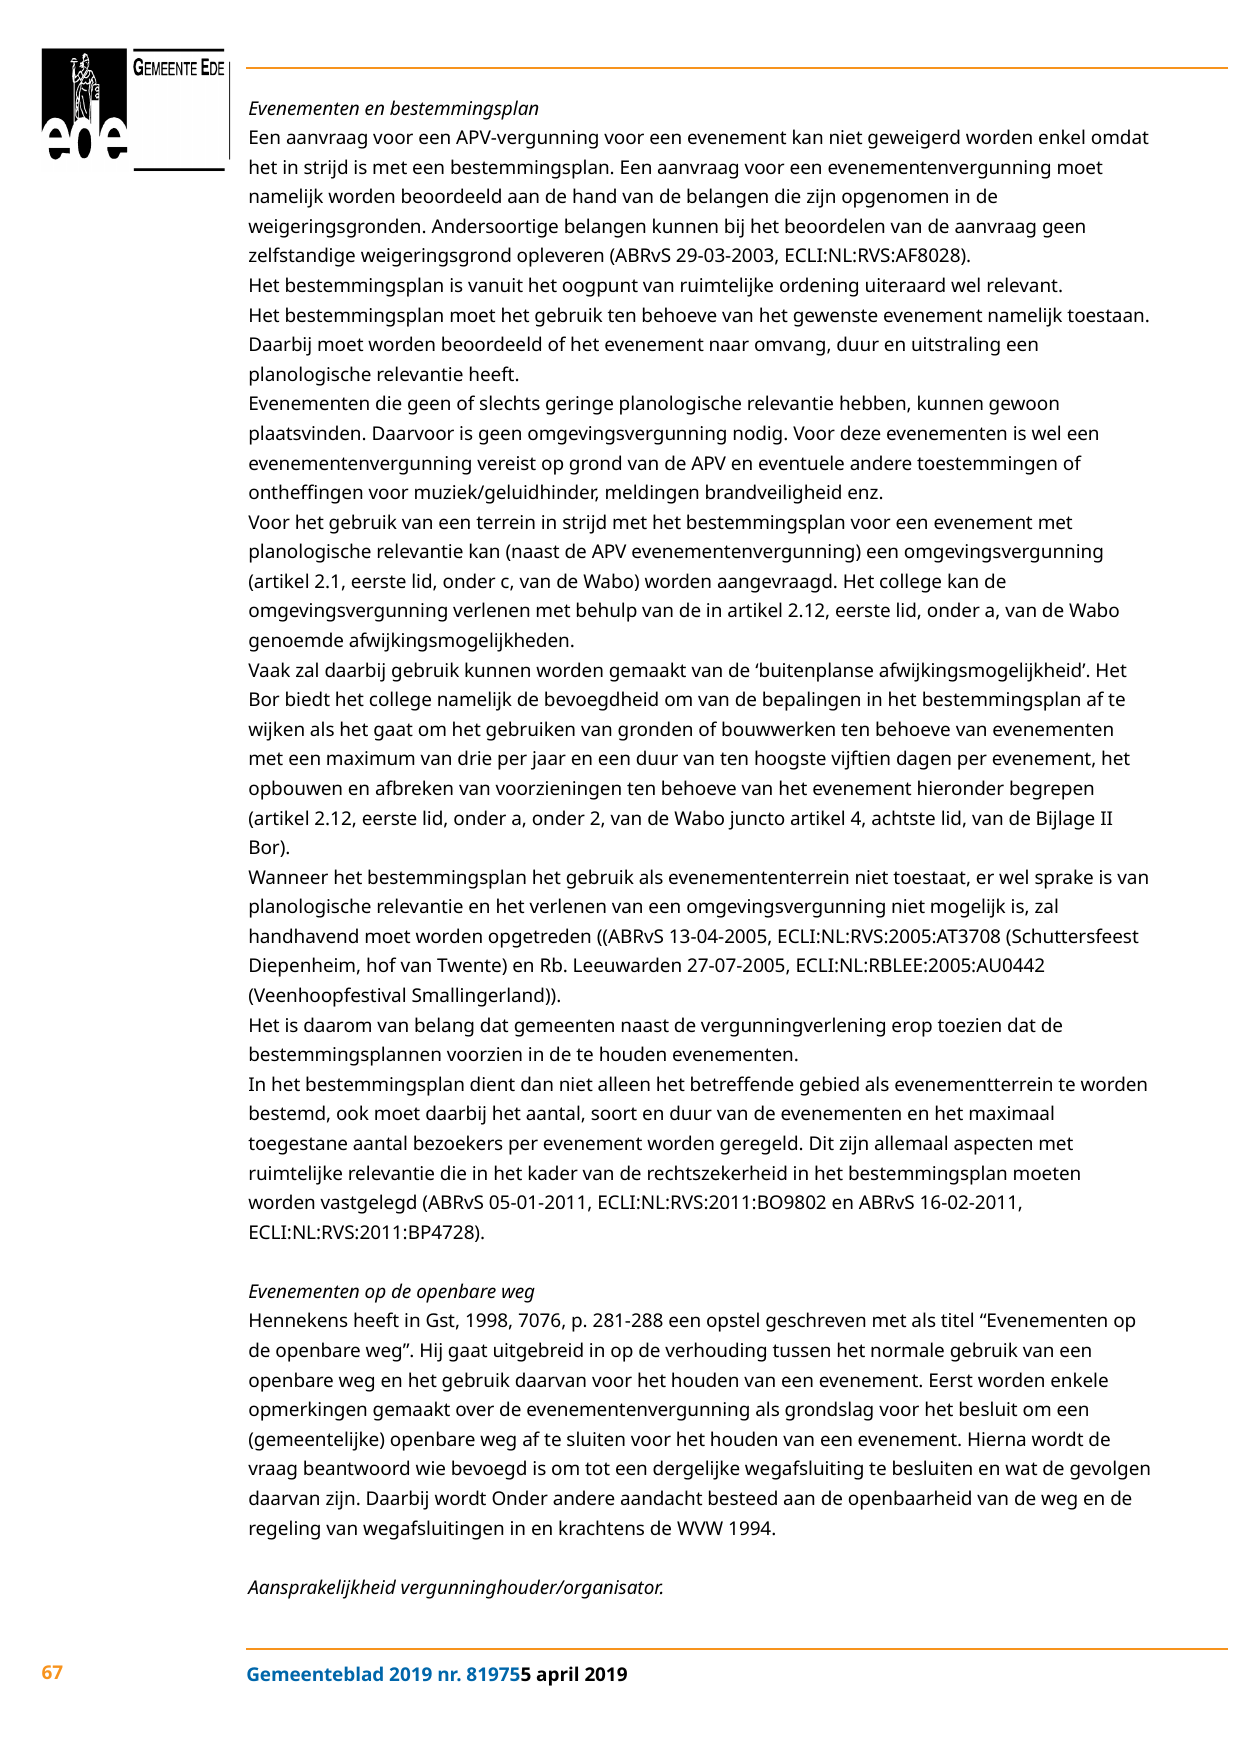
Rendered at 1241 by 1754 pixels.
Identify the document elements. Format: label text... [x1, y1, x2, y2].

text Het bestemmingsplan moet het gebruik ten behoeve van het gewenste evenement namelijk toestaan. Daarbij moet worden beoordeeld of het evenement naar omvang, duur en uitstraling een planologische relevantie heeft. [248, 302, 1152, 387]
text Evenementen die geen of slechts geringe planologische relevantie hebben, kunnen gewoon plaatsvinden. Daarvoor is geen omgevingsvergunning nodig. Voor deze evenementen is wel een evenementenvergunning vereist op grond van de APV en eventuele andere toestemmingen of ontheffingen voor muziek/geluidhinder, meldingen brandveiligheid enz. [248, 391, 1152, 505]
text Vaak zal daarbij gebruik kunnen worden gemaakt van de ‘buitenplanse afwijkingsmogelijkheid’. Het Bor biedt het college namelijk de bevoegdheid om van de bepalingen in het bestemmingsplan af te wijken als het gaat om het gebruiken van gronden of bouwwerken ten behoeve van evenementen met een maximum van drie per jaar en een duur van ten hoogste vijftien dagen per evenement, het opbouwen en afbreken van voorzieningen ten behoeve van het evenement hieronder begrepen (artikel 2.12, eerste lid, onder a, onder 2, van de Wabo juncto artikel 4, achtste lid, van de Bijlage II Bor). [248, 657, 1152, 860]
text Evenementen en bestemmingsplan [248, 95, 1152, 121]
text Evenementen op de openbare weg [248, 1278, 1152, 1304]
text Wanneer het bestemmingsplan het gebruik als evenemententerrein niet toestaat, er wel sprake is van planologische relevantie en het verlenen van een omgevingsvergunning niet mogelijk is, zal handhavend moet worden opgetreden ((ABRvS 13-04-2005, ECLI:NL:RVS:2005:AT3708 (Schuttersfeest Diepenheim, hof van Twente) en Rb. Leeuwarden 27-07-2005, ECLI:NL:RBLEE:2005:AU0442 (Veenhoopfestival Smallingerland)). [248, 864, 1152, 1008]
text Het is daarom van belang dat gemeenten naast de vergunningverlening erop toezien dat de bestemmingsplannen voorzien in de te houden evenementen. [248, 1012, 1152, 1067]
text Een aanvraag voor een APV-vergunning voor een evenement kan niet geweigerd worden enkel omdat het in strijd is met een bestemmingsplan. Een aanvraag voor een evenementenvergunning moet namelijk worden beoordeeld aan de hand van de belangen die zijn opgenomen in de weigeringsgronden. Andersoortige belangen kunnen bij het beoordelen van de aanvraag geen zelfstandige weigeringsgrond opleveren (ABRvS 29-03-2003, ECLI:NL:RVS:AF8028). [248, 124, 1152, 268]
text Voor het gebruik van een terrein in strijd met het bestemmingsplan voor een evenement met planologische relevantie kan (naast de APV evenementenvergunning) een omgevingsvergunning (artikel 2.1, eerste lid, onder c, van de Wabo) worden aangevraagd. Het college kan de omgevingsvergunning verlenen met behulp van de in artikel 2.12, eerste lid, onder a, van de Wabo genoemde afwijkingsmogelijkheden. [248, 509, 1152, 653]
text Het bestemmingsplan is vanuit het oogpunt van ruimtelijke ordening uiteraard wel relevant. [248, 272, 1152, 298]
text Aansprakelijkheid vergunninghouder/organisator. [248, 1574, 1152, 1600]
text Hennekens heeft in Gst, 1998, 7076, p. 281-288 een opstel geschreven met als titel “Evenementen op de openbare weg”. Hij gaat uitgebreid in op de verhouding tussen het normale gebruik van een openbare weg en het gebruik daarvan voor het houden van een evenement. Eerst worden enkele opmerkingen gemaakt over de evenementenvergunning als grondslag voor het besluit om een (gemeentelijke) openbare weg af te sluiten voor het houden van een evenement. Hierna wordt de vraag beantwoord wie bevoegd is om tot een dergelijke wegafsluiting te besluiten en wat de gevolgen daarvan zijn. Daarbij wordt Onder andere aandacht besteed aan de openbaarheid van de weg en de regeling van wegafsluitingen in en krachtens de WVW 1994. [248, 1308, 1152, 1541]
picture [41, 47, 231, 172]
text In het bestemmingsplan dient dan niet alleen het betreffende gebied als evenementterrein te worden bestemd, ook moet daarbij het aantal, soort en duur van de evenementen en het maximaal toegestane aantal bezoekers per evenement worden geregeld. Dit zijn allemaal aspecten met ruimtelijke relevantie die in het kader van de rechtszekerheid in het bestemmingsplan moeten worden vastgelegd (ABRvS 05-01-2011, ECLI:NL:RVS:2011:BO9802 en ABRvS 16-02-2011, ECLI:NL:RVS:2011:BP4728). [248, 1071, 1152, 1245]
